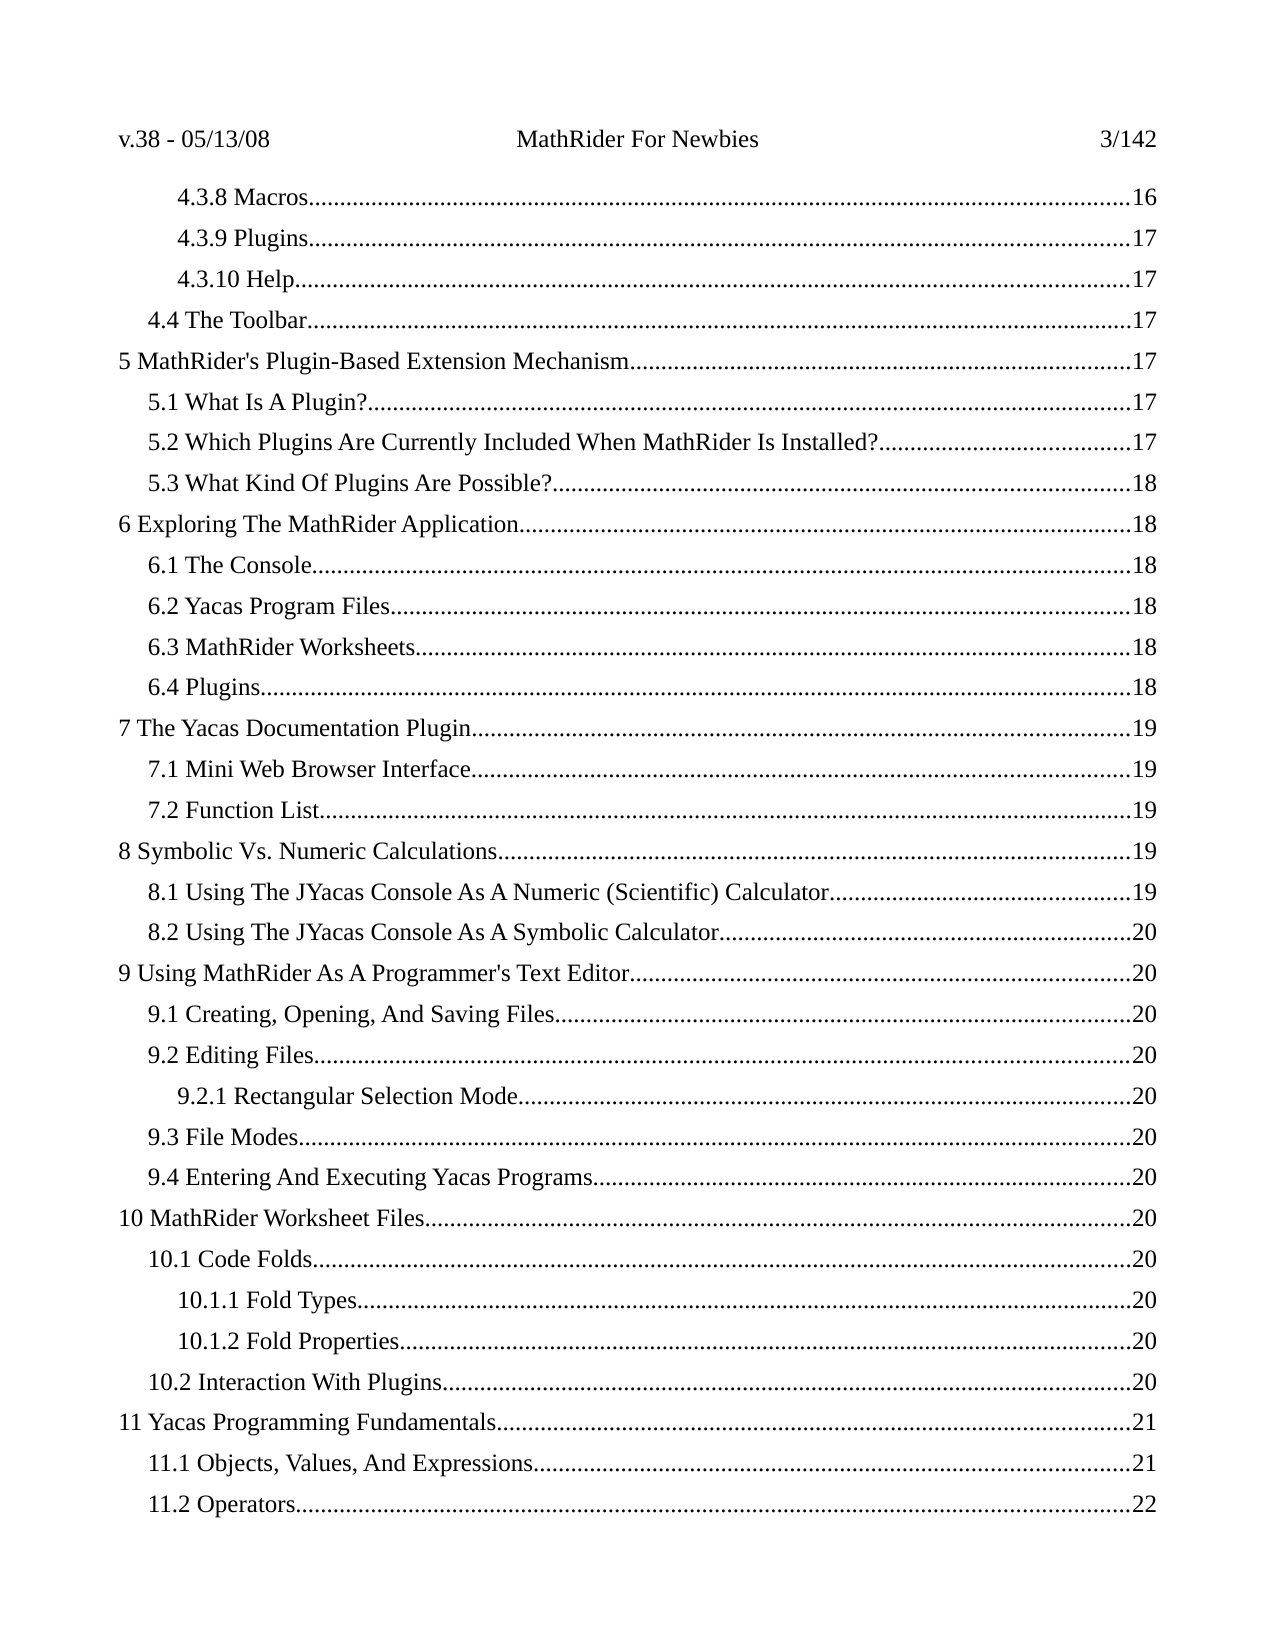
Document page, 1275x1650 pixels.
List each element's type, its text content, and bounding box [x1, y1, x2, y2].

text 5.3 What Kind Of Plugins Are Possible? 18 [148, 468, 1157, 497]
text 8.1 Using The JYacas Console As A Numeric (Scientific) Calculator 19 [148, 877, 1157, 905]
text 10.1.2 Fold Properties 20 [177, 1326, 1157, 1354]
text 7.1 Mini Web Browser Interface 19 [148, 754, 1157, 783]
text 11.2 Operators 22 [148, 1489, 1157, 1518]
text 4.3.8 Macros 16 [177, 182, 1157, 211]
text 10.1 Code Folds 20 [148, 1244, 1157, 1273]
text 6.2 Yacas Program Files 18 [148, 591, 1157, 619]
text 7 The Yacas Documentation Plugin 19 [118, 713, 1157, 742]
text 5.2 Which Plugins Are Currently Included When MathRider Is Installed? 17 [148, 427, 1157, 456]
text 9.3 File Modes 20 [148, 1122, 1157, 1150]
text 8 Symbolic Vs. Numeric Calculations 19 [118, 836, 1157, 864]
text 9.4 Entering And Executing Yacas Programs 20 [148, 1162, 1157, 1191]
text 10 MathRider Worksheet Files 20 [118, 1203, 1157, 1232]
text 10.2 Interaction With Plugins 20 [148, 1367, 1157, 1395]
text 6.3 MathRider Worksheets 18 [148, 632, 1157, 660]
text 11.1 Objects, Values, And Expressions 21 [148, 1448, 1157, 1477]
text 9.2.1 Rectangular Selection Mode 20 [177, 1081, 1157, 1109]
text 5.1 What Is A Plugin? 17 [148, 387, 1157, 415]
text 5 MathRider's Plugin-Based Extension Mechanism 17 [118, 346, 1157, 374]
text 11 Yacas Programming Fundamentals 21 [118, 1407, 1157, 1436]
text 9.1 Creating, Opening, And Saving Files 20 [148, 999, 1157, 1028]
text 10.1.1 Fold Types 20 [177, 1285, 1157, 1314]
text 9 Using MathRider As A Programmer's Text Editor 20 [118, 958, 1157, 987]
text 4.3.9 Plugins 17 [177, 223, 1157, 252]
text 6 Exploring The MathRider Application 18 [118, 509, 1157, 538]
text 6.1 The Console 18 [148, 550, 1157, 579]
text 6.4 Plugins 18 [148, 672, 1157, 701]
text 4.4 The Toolbar 17 [148, 305, 1157, 334]
text 4.3.10 Help 17 [177, 264, 1157, 293]
text 9.2 Editing Files 20 [148, 1040, 1157, 1069]
text 8.2 Using The JYacas Console As A Symbolic Calculator 20 [148, 917, 1157, 946]
text 7.2 Function List 19 [148, 795, 1157, 824]
